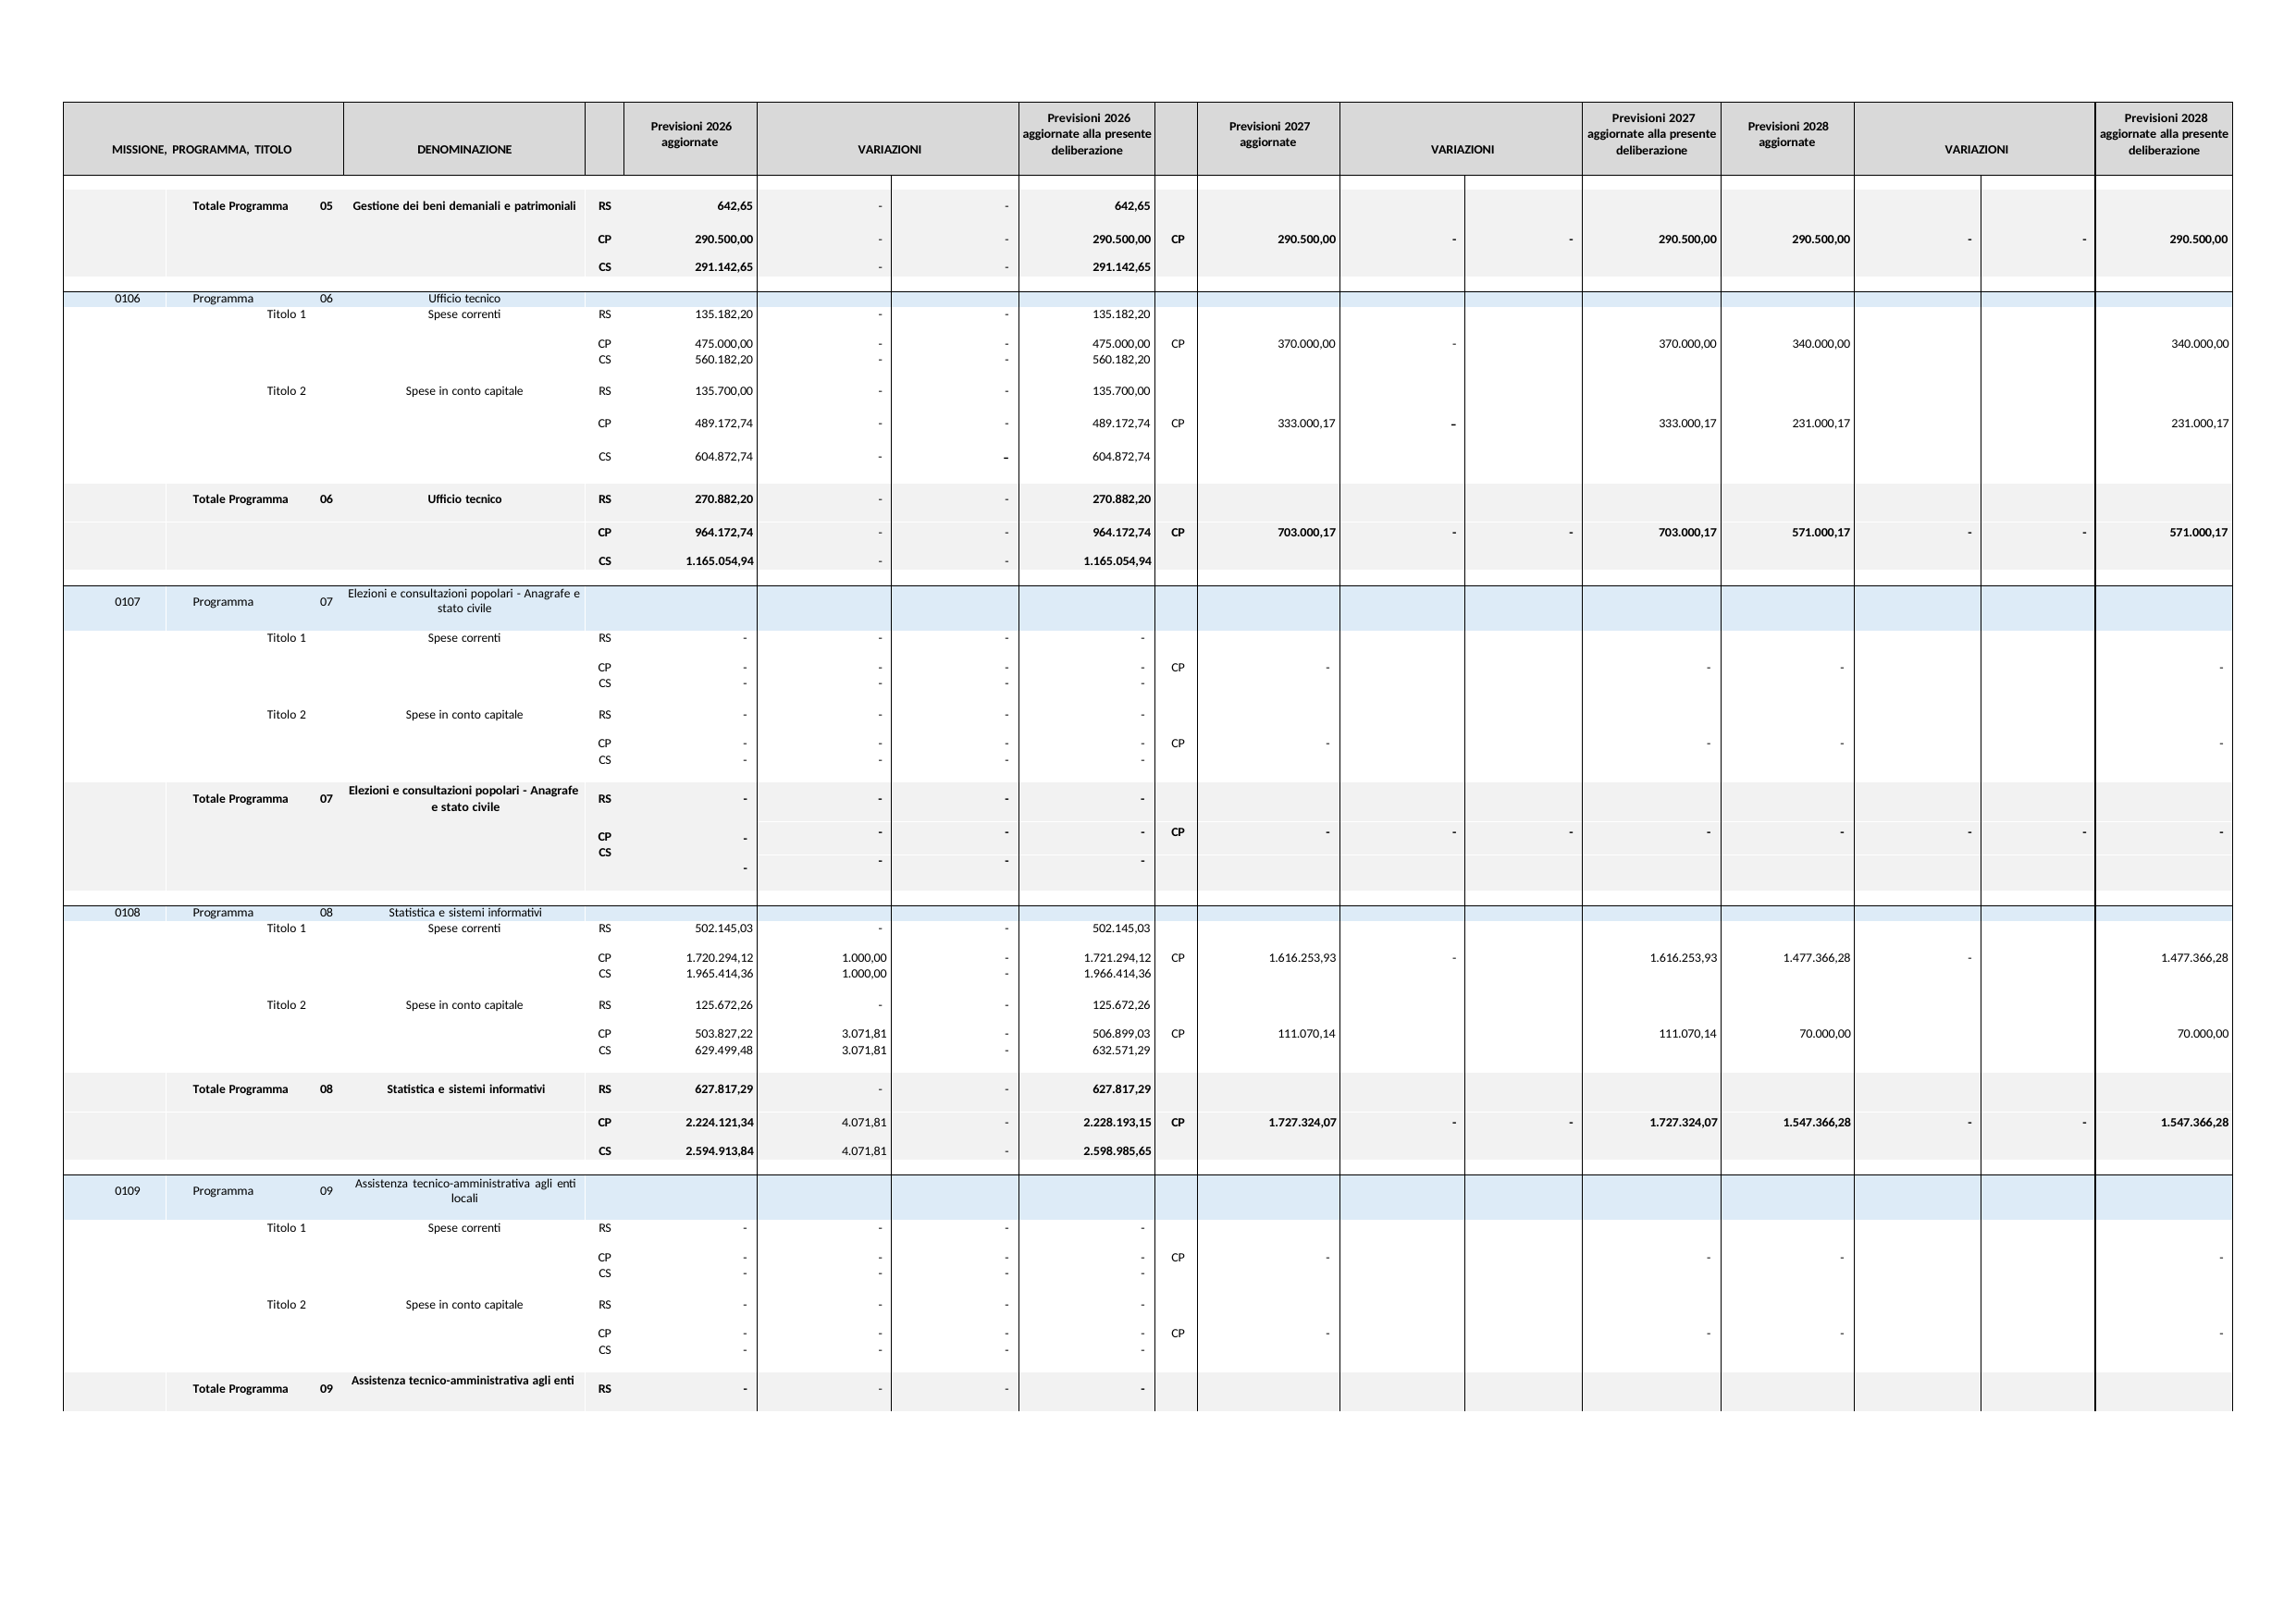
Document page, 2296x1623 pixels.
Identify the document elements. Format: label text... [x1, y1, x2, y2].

table_cell [1855, 891, 1981, 905]
table_cell Titolo 1 [167, 1221, 313, 1250]
table_cell [64, 631, 166, 660]
table_cell [1198, 1145, 1339, 1160]
table_cell - [1019, 661, 1154, 676]
table_cell [1465, 1160, 1582, 1174]
table_cell [1855, 1160, 1981, 1174]
table_cell - [892, 228, 1018, 262]
table_cell - [892, 1027, 1018, 1043]
table_cell - [758, 676, 891, 700]
table_cell [1981, 556, 2094, 570]
table_cell [1340, 1372, 1464, 1411]
table_cell [1855, 292, 1981, 307]
table_cell [167, 737, 313, 753]
table_cell [1155, 1290, 1197, 1327]
table_cell [1155, 891, 1197, 905]
table_cell [64, 570, 757, 584]
table_cell [758, 1175, 891, 1220]
table_cell [758, 906, 891, 921]
table_cell [2096, 352, 2232, 376]
table_cell 604.872,74 [1019, 447, 1154, 483]
table_cell Statistica e sistemi informativi [343, 906, 585, 921]
table_cell CP [586, 661, 623, 676]
table_cell [1981, 1160, 2094, 1174]
table_cell - [623, 1250, 757, 1266]
table_cell 70.000,00 [1722, 1027, 1854, 1043]
table_cell Totale Programma [167, 484, 313, 522]
table_cell 09 [313, 1175, 343, 1220]
table_cell 627.817,29 [1019, 1073, 1154, 1112]
table_cell [167, 523, 313, 556]
table_cell [313, 352, 343, 376]
table_cell - [758, 782, 891, 821]
table_cell 4.071,81 [758, 1145, 891, 1160]
table_cell [64, 523, 166, 556]
table_cell - [1340, 523, 1464, 556]
table_cell [1340, 352, 1464, 376]
table_cell 340.000,00 [2096, 337, 2232, 352]
table_cell Titolo 2 [167, 1290, 313, 1327]
table_cell [64, 307, 166, 337]
table_cell [2096, 1343, 2232, 1372]
table_cell [64, 1145, 166, 1160]
table_cell [1583, 176, 1721, 190]
table_cell [1465, 1372, 1582, 1411]
table_cell - [1855, 523, 1981, 556]
table_cell [343, 1343, 585, 1372]
table_cell [167, 414, 313, 447]
table_cell [343, 262, 585, 277]
table_cell - [758, 523, 891, 556]
table_cell 604.872,74 [623, 447, 757, 483]
table_cell - [892, 951, 1018, 966]
table_cell 135.700,00 [623, 376, 757, 414]
table_cell - - - [623, 782, 757, 891]
table_cell - [892, 700, 1018, 737]
table_cell [1465, 1175, 1582, 1220]
table_cell 270.882,20 [623, 484, 757, 522]
table_cell [1981, 307, 2094, 483]
table_cell [1722, 1175, 1854, 1220]
table_cell CP [1155, 661, 1197, 676]
table_cell [1340, 906, 1464, 921]
table_cell [1198, 484, 1339, 522]
table_cell 1.721.294,12 [1019, 951, 1154, 966]
table_cell [167, 661, 313, 676]
table_cell CP [1155, 1327, 1197, 1343]
table_cell 642,65 [623, 190, 757, 228]
table_cell 135.182,20 [1019, 307, 1154, 337]
table_cell [1855, 176, 1981, 190]
table_cell [1019, 586, 1154, 631]
table_header VARIAZIONI [1340, 103, 1582, 175]
table_cell - [1722, 661, 1854, 676]
table_cell [1155, 556, 1197, 570]
table_cell [1198, 782, 1339, 821]
table_cell - [1340, 414, 1464, 447]
table_cell CS [586, 352, 623, 376]
table_cell 290.500,00 [623, 228, 757, 262]
table_cell [1465, 921, 1582, 1073]
table_cell [2096, 1372, 2232, 1411]
table_cell [64, 447, 166, 483]
table_cell Assistenza tecnico-amministrativa agli enti locali [343, 1175, 585, 1220]
table_cell - [1855, 228, 1981, 262]
table_cell [313, 414, 343, 447]
table_cell [167, 1266, 313, 1290]
table_cell RS [586, 700, 623, 737]
table_cell - [758, 376, 891, 414]
table_cell RS [586, 1221, 623, 1250]
table_cell [1340, 990, 1464, 1027]
table_cell [1155, 1266, 1197, 1290]
table_cell - [892, 307, 1018, 337]
table_cell [1583, 352, 1721, 376]
table_cell [1198, 570, 1339, 584]
table_cell [1981, 570, 2094, 584]
table_cell 1.616.253,93 [1198, 951, 1339, 966]
table_cell [313, 447, 343, 483]
table_cell [1981, 855, 2094, 891]
table_cell - [892, 523, 1018, 556]
table_cell [1198, 586, 1339, 631]
table_cell - [1722, 737, 1854, 753]
table_cell Programma [167, 586, 313, 631]
table_cell 506.899,03 [1019, 1027, 1154, 1043]
table_cell - [1465, 1113, 1582, 1145]
table_cell CP [586, 737, 623, 753]
table_cell Elezioni e consultazioni popolari - Anagrafe e stato civile [343, 782, 585, 891]
table_cell 1.547.366,28 [1722, 1113, 1854, 1145]
table_cell - [758, 661, 891, 676]
table_cell - [892, 921, 1018, 951]
table_cell 05 [313, 190, 343, 228]
table_cell 1.165.054,94 [1019, 556, 1154, 570]
table_cell [167, 1145, 313, 1160]
table_cell RS [586, 1372, 623, 1411]
table_cell 571.000,17 [1722, 523, 1854, 556]
table_cell - [758, 337, 891, 352]
table_cell [64, 352, 166, 376]
table_cell - [1019, 1250, 1154, 1266]
table_cell [758, 277, 891, 291]
table_cell [1583, 990, 1721, 1027]
table_cell [1722, 676, 1854, 700]
table_cell - [758, 1372, 891, 1411]
table_cell - [758, 737, 891, 753]
table_cell - [1722, 1250, 1854, 1266]
table_cell [892, 891, 1018, 905]
table_cell Spese in conto capitale [343, 1290, 585, 1327]
table_cell - [758, 190, 891, 228]
table_cell 135.700,00 [1019, 376, 1154, 414]
table_header MISSIONE, PROGRAMMA, TITOLO [64, 103, 343, 175]
table_cell [64, 921, 166, 951]
table_cell [1198, 906, 1339, 921]
table_cell [1198, 1266, 1339, 1290]
table_cell [1855, 307, 1981, 483]
table_cell Spese in conto capitale [343, 990, 585, 1027]
table_cell 1.616.253,93 [1583, 951, 1721, 966]
table_cell [167, 556, 313, 570]
table_cell 07 [313, 782, 343, 891]
table_cell CP [1155, 414, 1197, 447]
table_cell [167, 1027, 313, 1043]
table_cell 231.000,17 [2096, 414, 2232, 447]
table_cell [758, 1160, 891, 1174]
table_cell [2096, 1043, 2232, 1073]
table_cell [1722, 753, 1854, 782]
table_cell [1855, 1145, 1981, 1160]
table_cell [1019, 570, 1154, 584]
table_cell [1583, 966, 1721, 990]
table_cell CP [1155, 822, 1197, 855]
table_cell - [892, 1113, 1018, 1145]
table_cell CS [586, 966, 623, 990]
table_cell [1155, 1043, 1197, 1073]
table_cell Titolo 2 [167, 700, 313, 737]
table_cell [1155, 921, 1197, 951]
table_cell [167, 1043, 313, 1073]
table_cell - [2096, 1250, 2232, 1266]
table_cell [343, 556, 585, 570]
table_cell - [1019, 782, 1154, 821]
table_cell - [892, 190, 1018, 228]
table_cell - [892, 376, 1018, 414]
table_cell Totale Programma [167, 1073, 313, 1112]
table_cell [313, 990, 343, 1027]
table_cell [2096, 921, 2232, 951]
table_cell [1583, 921, 1721, 951]
table_cell [1722, 1343, 1854, 1372]
table_cell [1198, 855, 1339, 891]
table_cell [1340, 1027, 1464, 1043]
table_cell - [1198, 822, 1339, 855]
table_cell - [1583, 1327, 1721, 1343]
table_cell [758, 570, 891, 584]
table_cell [2096, 176, 2232, 190]
table_cell [1722, 484, 1854, 522]
table_cell - [1981, 822, 2094, 855]
table_cell [1465, 906, 1582, 921]
table_cell - [758, 352, 891, 376]
table_cell - [758, 855, 891, 891]
table_cell [1981, 921, 2094, 1073]
table_cell 502.145,03 [1019, 921, 1154, 951]
table_cell [1198, 891, 1339, 905]
table_cell Totale Programma [167, 190, 313, 228]
table_cell - [758, 1266, 891, 1290]
table_cell 0107 [64, 586, 166, 631]
table_cell [1155, 1145, 1197, 1160]
table_cell [343, 1250, 585, 1266]
table_cell [64, 753, 166, 782]
table_cell 3.071,81 [758, 1027, 891, 1043]
table_cell - [758, 1290, 891, 1327]
table_cell - [1465, 822, 1582, 855]
table_cell [1855, 1027, 1981, 1043]
table_cell [1722, 906, 1854, 921]
table_cell [64, 1343, 166, 1372]
table_cell CS [586, 556, 623, 570]
table_header Previsioni 2028 aggiornate [1722, 103, 1854, 175]
table_cell Ufficio tecnico [343, 484, 585, 522]
table_cell 475.000,00 [623, 337, 757, 352]
table_cell [1855, 855, 1981, 891]
table_cell [1198, 966, 1339, 990]
table_cell - [758, 1250, 891, 1266]
table_cell 1.000,00 [758, 966, 891, 990]
table_cell CS [586, 1266, 623, 1290]
table_cell [1583, 1372, 1721, 1411]
table_header Previsioni 2027 aggiornate [1198, 103, 1339, 175]
table_cell - [892, 1073, 1018, 1112]
table_cell 1.477.366,28 [2096, 951, 2232, 966]
table_cell - [1855, 1113, 1981, 1145]
table_cell 1.727.324,07 [1583, 1113, 1721, 1145]
table_cell CP [1155, 523, 1197, 556]
table_cell [64, 1027, 166, 1043]
table_cell [1583, 906, 1721, 921]
table_cell [2096, 190, 2232, 228]
table_cell [64, 1250, 166, 1266]
table_cell [1155, 906, 1197, 921]
table_cell [758, 586, 891, 631]
table_cell [1155, 1372, 1197, 1411]
table_cell [1340, 891, 1464, 905]
table_cell Spese correnti [343, 631, 585, 660]
table_cell CP [586, 1027, 623, 1043]
table_header Previsioni 2026 aggiornate alla presente deliberazione [1019, 103, 1154, 175]
table_cell [1465, 891, 1582, 905]
table_cell [2096, 631, 2232, 660]
table_cell [1583, 570, 1721, 584]
table_cell [2096, 1160, 2232, 1174]
table_cell [1019, 1160, 1154, 1174]
table_cell RS [586, 921, 623, 951]
table_cell - [623, 753, 757, 782]
table_cell [1465, 262, 1582, 277]
table_cell - [623, 1327, 757, 1343]
table_cell - - - [623, 1372, 757, 1411]
table_cell 1.165.054,94 [623, 556, 757, 570]
table_cell - [892, 966, 1018, 990]
table_cell - [892, 855, 1018, 891]
table_cell [1155, 1073, 1197, 1112]
table_cell [1722, 262, 1854, 277]
table_cell [1340, 262, 1464, 277]
table_cell CP [1155, 337, 1197, 352]
table_cell [623, 292, 757, 307]
table_cell [1340, 921, 1464, 951]
table_cell 489.172,74 [1019, 414, 1154, 447]
table_cell Titolo 1 [167, 631, 313, 660]
table_cell - [1981, 228, 2094, 262]
table_cell [2096, 1221, 2232, 1250]
table_cell RS [586, 990, 623, 1027]
table_cell [64, 891, 757, 905]
table_cell - [892, 414, 1018, 447]
table_cell Titolo 2 [167, 990, 313, 1027]
table_cell [167, 352, 313, 376]
table_cell - [892, 782, 1018, 821]
table_cell [1340, 190, 1464, 228]
table_cell 06 [313, 484, 343, 522]
table_cell [1155, 631, 1197, 660]
table_header VARIAZIONI [758, 103, 1018, 175]
table_cell [1981, 1145, 2094, 1160]
table_cell [1019, 1175, 1154, 1220]
table_cell [343, 966, 585, 990]
table_cell [1019, 906, 1154, 921]
table_cell [1722, 1043, 1854, 1073]
table_cell - [758, 700, 891, 737]
table_header Previsioni 2026 aggiornate [624, 103, 757, 175]
table_cell - [1198, 1250, 1339, 1266]
table_cell [1155, 586, 1197, 631]
table_cell [1465, 484, 1582, 522]
table_cell - [892, 1145, 1018, 1160]
table_cell Totale Programma [167, 782, 313, 891]
table_cell - [892, 1343, 1018, 1372]
table_cell [1340, 782, 1464, 821]
table_cell [1198, 921, 1339, 951]
table_cell [1981, 586, 2094, 631]
table_cell [343, 676, 585, 700]
table_cell [1855, 782, 1981, 821]
table_cell [313, 1027, 343, 1043]
table_cell [1340, 570, 1464, 584]
table_cell [64, 1113, 166, 1145]
table_cell [892, 277, 1018, 291]
table_cell - [2096, 661, 2232, 676]
table_cell [1019, 176, 1154, 190]
table_cell - [2096, 737, 2232, 753]
table_cell - [892, 990, 1018, 1027]
table_cell [64, 277, 757, 291]
table_cell [1722, 292, 1854, 307]
table_cell [1722, 990, 1854, 1027]
table_cell - [623, 737, 757, 753]
table_cell [343, 1027, 585, 1043]
table_cell [64, 990, 166, 1027]
table_cell [1981, 176, 2094, 190]
table_cell [1583, 262, 1721, 277]
table_cell - [892, 556, 1018, 570]
table_cell [1198, 1043, 1339, 1073]
table_cell [167, 951, 313, 966]
table_cell 560.182,20 [623, 352, 757, 376]
table_cell [1722, 556, 1854, 570]
table_cell - [623, 1290, 757, 1327]
table_cell [1198, 556, 1339, 570]
table_cell CP [1155, 1250, 1197, 1266]
table_cell [1981, 631, 2094, 782]
table_cell [64, 556, 166, 570]
table_cell [1340, 1145, 1464, 1160]
table_cell [343, 523, 585, 556]
table_cell [1198, 307, 1339, 337]
table_cell CP [586, 414, 623, 447]
table_cell CP [1155, 737, 1197, 753]
table_cell - [1340, 822, 1464, 855]
table_cell [1465, 292, 1582, 307]
table_cell [343, 753, 585, 782]
table_cell [2096, 753, 2232, 782]
table_cell - [1465, 523, 1582, 556]
table_cell 290.500,00 [1722, 228, 1854, 262]
table_cell [1198, 631, 1339, 660]
table_cell 1.727.324,07 [1198, 1113, 1339, 1145]
table_cell RS [586, 376, 623, 414]
table_cell 111.070,14 [1198, 1027, 1339, 1043]
table_cell - [623, 700, 757, 737]
table_cell [64, 966, 166, 990]
table_cell [1340, 1175, 1464, 1220]
table_cell [1198, 700, 1339, 737]
table_cell [343, 337, 585, 352]
table_cell [892, 292, 1018, 307]
table_cell Elezioni e consultazioni popolari - Anagrafe e stato civile [343, 586, 585, 631]
table_cell [1155, 990, 1197, 1027]
table_cell - [1019, 1343, 1154, 1372]
table_cell - [758, 414, 891, 447]
table_cell Spese in conto capitale [343, 376, 585, 414]
table_cell 290.500,00 [2096, 228, 2232, 262]
table_cell [1583, 190, 1721, 228]
table_cell [586, 906, 623, 921]
table_cell [1981, 906, 2094, 921]
table_cell [1465, 782, 1582, 821]
table_cell - [1019, 753, 1154, 782]
table_cell [1340, 447, 1464, 483]
table_cell - [1019, 631, 1154, 660]
table_cell Ufficio tecnico [343, 292, 585, 307]
table_cell [1981, 1073, 2094, 1112]
table_cell [167, 676, 313, 700]
table_cell - [1340, 951, 1464, 966]
table_cell 291.142,65 [623, 262, 757, 277]
table_cell [1155, 176, 1197, 190]
table_cell [313, 966, 343, 990]
table_cell [64, 228, 166, 262]
table_cell [1155, 1175, 1197, 1220]
table_cell [1583, 1221, 1721, 1250]
table_cell [1155, 307, 1197, 337]
table_cell 703.000,17 [1198, 523, 1339, 556]
table_cell [313, 1343, 343, 1372]
table_cell [64, 484, 166, 522]
table_cell 1.966.414,36 [1019, 966, 1154, 990]
table_cell [64, 1266, 166, 1290]
table_cell [892, 906, 1018, 921]
table_cell - [1583, 661, 1721, 676]
table_cell [1583, 586, 1721, 631]
table_cell [64, 676, 166, 700]
table_cell 08 [313, 1073, 343, 1112]
table_cell [1340, 1073, 1464, 1112]
table_cell 964.172,74 [1019, 523, 1154, 556]
table_cell [1155, 376, 1197, 414]
table_cell Spese correnti [343, 1221, 585, 1250]
table_cell [2096, 447, 2232, 483]
table_cell [1155, 447, 1197, 483]
table_cell [1855, 906, 1981, 921]
table_cell [1722, 1073, 1854, 1112]
table_cell [1340, 277, 1464, 291]
table_cell 2.594.913,84 [623, 1145, 757, 1160]
table_cell - [892, 1372, 1018, 1411]
table_cell - [1019, 1290, 1154, 1327]
table_cell [1722, 1266, 1854, 1290]
table_cell [2096, 855, 2232, 891]
table_cell - [623, 661, 757, 676]
table_cell 632.571,29 [1019, 1043, 1154, 1073]
table_cell 333.000,17 [1583, 414, 1721, 447]
table_cell - [1019, 1221, 1154, 1250]
table_cell 560.182,20 [1019, 352, 1154, 376]
table_cell RS [586, 190, 623, 228]
table_cell [1340, 966, 1464, 990]
table_cell [1583, 700, 1721, 737]
table_cell [1465, 176, 1582, 190]
table_cell - [758, 307, 891, 337]
table_cell 1.965.414,36 [623, 966, 757, 990]
table_cell [313, 753, 343, 782]
table_cell [1722, 190, 1854, 228]
table_cell - [892, 676, 1018, 700]
table_cell [1155, 700, 1197, 737]
table_cell [343, 1327, 585, 1343]
table_cell [1340, 376, 1464, 414]
table_cell [1155, 484, 1197, 522]
table_cell [64, 737, 166, 753]
table_cell [1722, 352, 1854, 376]
table_cell [2096, 556, 2232, 570]
table_cell [343, 1266, 585, 1290]
table_cell - [758, 262, 891, 277]
table_cell 07 [313, 586, 343, 631]
table_cell CP [586, 523, 623, 556]
table_cell - [892, 337, 1018, 352]
table_cell [64, 1372, 166, 1411]
table_cell [64, 700, 166, 737]
table_cell [1465, 190, 1582, 228]
table_cell [1198, 447, 1339, 483]
table_cell - [758, 228, 891, 262]
table_cell 475.000,00 [1019, 337, 1154, 352]
table_header Previsioni 2027 aggiornate alla presente deliberazione [1583, 103, 1721, 175]
table_cell [1198, 292, 1339, 307]
table_cell [313, 307, 343, 337]
table_cell [2096, 782, 2232, 821]
table_cell - [892, 1221, 1018, 1250]
table_header VARIAZIONI [1855, 103, 2094, 175]
table_cell 642,65 [1019, 190, 1154, 228]
table_cell - [892, 484, 1018, 522]
table_cell [313, 556, 343, 570]
table_cell [313, 951, 343, 966]
table_cell [1583, 292, 1721, 307]
table_cell - [892, 737, 1018, 753]
table_cell [1722, 631, 1854, 660]
table_cell [64, 1327, 166, 1343]
table_cell [1722, 1290, 1854, 1327]
table_cell [64, 262, 166, 277]
table_cell [1583, 556, 1721, 570]
table_cell [1583, 753, 1721, 782]
table_cell RS CP CS [586, 782, 623, 891]
table_cell [1155, 1221, 1197, 1250]
table_cell [167, 228, 313, 262]
table_cell [343, 1113, 585, 1145]
table_cell - [758, 921, 891, 951]
table_cell [313, 228, 343, 262]
table_cell Totale Programma [167, 1372, 313, 1411]
table_cell [2096, 700, 2232, 737]
table_cell 571.000,17 [2096, 523, 2232, 556]
table_cell [64, 190, 166, 228]
table_cell [1981, 190, 2094, 228]
table_cell 290.500,00 [1019, 228, 1154, 262]
table_cell [64, 661, 166, 676]
table_cell [64, 176, 757, 190]
table_cell [343, 951, 585, 966]
table_cell [343, 661, 585, 676]
table_cell Spese correnti [343, 921, 585, 951]
table_cell - [758, 484, 891, 522]
table_cell [1583, 1073, 1721, 1112]
table_cell [1722, 1372, 1854, 1411]
table_cell [2096, 966, 2232, 990]
table_cell - [892, 1250, 1018, 1266]
table_cell [1722, 700, 1854, 737]
table_cell Programma [167, 1175, 313, 1220]
table_cell [1855, 586, 1981, 631]
table_cell [892, 570, 1018, 584]
table_cell [343, 447, 585, 483]
table_cell [64, 1043, 166, 1073]
table_cell [623, 586, 757, 631]
table_cell [1855, 966, 1981, 990]
table_cell [1465, 556, 1582, 570]
table_cell [1981, 1175, 2094, 1220]
table_cell [343, 1145, 585, 1160]
table_cell [1583, 1160, 1721, 1174]
table_cell [1722, 447, 1854, 483]
table_cell - [758, 631, 891, 660]
table_cell 0108 [64, 906, 166, 921]
table_cell [1583, 277, 1721, 291]
table_cell [1722, 921, 1854, 951]
table_cell - [623, 1343, 757, 1372]
table_cell [1198, 1372, 1339, 1411]
table_cell [1340, 1221, 1464, 1372]
table_cell [1583, 631, 1721, 660]
table_cell - [1722, 1327, 1854, 1343]
table_cell [1583, 447, 1721, 483]
table_cell [1855, 1043, 1981, 1073]
table_cell Programma [167, 906, 313, 921]
table_cell CP [586, 1113, 623, 1145]
table_header Previsioni 2028 aggiornate alla presente deliberazione [2096, 103, 2232, 175]
table_cell Titolo 2 [167, 376, 313, 414]
table_cell - [892, 1290, 1018, 1327]
table_cell - [1019, 737, 1154, 753]
table_cell [758, 292, 891, 307]
table_cell [1722, 966, 1854, 990]
table_cell [1583, 376, 1721, 414]
table_cell Spese correnti [343, 307, 585, 337]
table_cell [623, 906, 757, 921]
table_cell [1198, 277, 1339, 291]
table_cell [1855, 484, 1981, 522]
table_cell [1981, 782, 2094, 821]
table_cell [313, 337, 343, 352]
table_cell - [758, 753, 891, 782]
table_cell [1340, 307, 1464, 337]
table_cell 0106 [64, 292, 166, 307]
table_cell CS [586, 1043, 623, 1073]
table_cell [1583, 891, 1721, 905]
table_cell - [1981, 1113, 2094, 1145]
table_cell [1155, 966, 1197, 990]
table_cell [1465, 1145, 1582, 1160]
table_cell - [758, 822, 891, 855]
table_cell 4.071,81 [758, 1113, 891, 1145]
table_cell [1855, 1175, 1981, 1220]
table_cell [1722, 1160, 1854, 1174]
table_cell [1855, 990, 1981, 1027]
table_cell [2096, 484, 2232, 522]
table_cell [313, 1250, 343, 1266]
table_cell [892, 586, 1018, 631]
table_cell [1198, 1221, 1339, 1250]
table_cell - [1340, 228, 1464, 262]
table_cell [167, 1343, 313, 1372]
table_cell [1583, 855, 1721, 891]
table_cell - [892, 822, 1018, 855]
table_cell [1722, 891, 1854, 905]
table_cell 270.882,20 [1019, 484, 1154, 522]
table_cell [167, 1113, 313, 1145]
table_cell [343, 352, 585, 376]
table_cell [64, 1221, 166, 1250]
table_cell [1465, 570, 1582, 584]
table_cell [586, 292, 623, 307]
table_cell CS [586, 1343, 623, 1372]
table_cell [2096, 1073, 2232, 1112]
table_cell [2096, 990, 2232, 1027]
table_header [586, 103, 623, 175]
table_cell 1.547.366,28 [2096, 1113, 2232, 1145]
table_cell [167, 337, 313, 352]
table_cell [1722, 277, 1854, 291]
table_cell [1155, 292, 1197, 307]
table_cell [1583, 1175, 1721, 1220]
table_cell 1.720.294,12 [623, 951, 757, 966]
table_cell [1722, 782, 1854, 821]
table_cell [1855, 262, 1981, 277]
table_cell - [623, 1266, 757, 1290]
table_cell [2096, 586, 2232, 631]
table_cell 290.500,00 [1198, 228, 1339, 262]
table_cell [1465, 307, 1582, 483]
table_cell [1155, 262, 1197, 277]
table_cell 290.500,00 [1583, 228, 1721, 262]
table_cell - [758, 447, 891, 483]
table_cell [758, 176, 891, 190]
table_cell - [892, 1043, 1018, 1073]
table_cell [1855, 1221, 1981, 1372]
table_cell [1340, 1160, 1464, 1174]
table_cell [1981, 262, 2094, 277]
table_cell - [1465, 228, 1582, 262]
table_cell [313, 1327, 343, 1343]
table_cell 964.172,74 [623, 523, 757, 556]
table_cell CS [586, 1145, 623, 1160]
table_cell - [892, 262, 1018, 277]
table_cell [586, 586, 623, 631]
table_cell Spese in conto capitale [343, 700, 585, 737]
table_cell [1722, 176, 1854, 190]
table_cell [1722, 307, 1854, 337]
table_cell 70.000,00 [2096, 1027, 2232, 1043]
table_cell [623, 1175, 757, 1220]
table_cell [64, 1290, 166, 1327]
table_cell CS [586, 676, 623, 700]
table_cell CP [586, 337, 623, 352]
table_cell - [1198, 737, 1339, 753]
table_cell [1981, 292, 2094, 307]
table_cell [1981, 891, 2094, 905]
table_cell Assistenza tecnico-amministrativa agli enti [343, 1372, 585, 1411]
table_cell [313, 1043, 343, 1073]
table_cell RS [586, 631, 623, 660]
table_cell CP [586, 1327, 623, 1343]
table_cell [1155, 855, 1197, 891]
table_cell - [623, 631, 757, 660]
table_cell [1155, 753, 1197, 782]
table_cell - [892, 447, 1018, 483]
table_cell Gestione dei beni demaniali e patrimoniali [343, 190, 585, 228]
table_cell [1155, 190, 1197, 228]
table_cell [1340, 631, 1464, 782]
table_cell [1583, 484, 1721, 522]
table_cell [64, 376, 166, 414]
table_cell - [1583, 822, 1721, 855]
table_cell - [1019, 1266, 1154, 1290]
table_cell [1722, 855, 1854, 891]
table_cell [2096, 906, 2232, 921]
table_cell [1855, 556, 1981, 570]
table_cell CS [586, 447, 623, 483]
table_cell [2096, 570, 2232, 584]
table_cell - [758, 1343, 891, 1372]
table_cell - [1340, 1113, 1464, 1145]
table_cell [313, 1221, 343, 1250]
table_cell [1155, 570, 1197, 584]
table_cell [2096, 1266, 2232, 1290]
table_cell - [1198, 661, 1339, 676]
table_cell [1981, 1372, 2094, 1411]
table_cell [2096, 676, 2232, 700]
table_cell Titolo 1 [167, 921, 313, 951]
table_cell [64, 337, 166, 352]
table_cell [313, 1113, 343, 1145]
table_cell [343, 737, 585, 753]
table_cell [2096, 307, 2232, 337]
table_cell - [1855, 951, 1981, 966]
table_cell - [1583, 737, 1721, 753]
table_cell [1155, 676, 1197, 700]
table_cell [1583, 307, 1721, 337]
table_cell [1855, 1372, 1981, 1411]
table_cell CP [1155, 1027, 1197, 1043]
table_cell [1981, 484, 2094, 522]
table_cell [1340, 586, 1464, 631]
table_cell - [1583, 1250, 1721, 1266]
table_cell CP [1155, 228, 1197, 262]
table_cell - [1019, 1327, 1154, 1343]
table_cell [2096, 376, 2232, 414]
table_cell CP [1155, 951, 1197, 966]
table_cell [1465, 277, 1582, 291]
table_cell - [892, 352, 1018, 376]
table_cell [1198, 990, 1339, 1027]
table_cell [2096, 891, 2232, 905]
table_cell [1583, 1290, 1721, 1327]
table_cell 09 [313, 1372, 343, 1411]
table_cell 06 [313, 292, 343, 307]
table_cell [1198, 1175, 1339, 1220]
table_cell [313, 376, 343, 414]
table_cell [1019, 277, 1154, 291]
table_cell [313, 631, 343, 660]
table_cell [1465, 631, 1582, 782]
table_cell - [758, 1073, 891, 1112]
table_cell [1155, 782, 1197, 821]
table_cell [1198, 176, 1339, 190]
table_cell [2096, 1290, 2232, 1327]
table_cell 291.142,65 [1019, 262, 1154, 277]
table_cell [1155, 352, 1197, 376]
table_cell [1155, 1343, 1197, 1372]
table_cell [1855, 921, 1981, 951]
table_cell [1981, 1221, 2094, 1372]
table_cell 2.228.193,15 [1019, 1113, 1154, 1145]
table_cell CS [586, 753, 623, 782]
table_cell [64, 1160, 757, 1174]
table_cell - [1019, 676, 1154, 700]
table_cell [313, 737, 343, 753]
table_cell [2096, 262, 2232, 277]
table_cell [1340, 1043, 1464, 1073]
table_cell [313, 1266, 343, 1290]
table_cell [1198, 262, 1339, 277]
table_cell 125.672,26 [1019, 990, 1154, 1027]
table_cell - [758, 1327, 891, 1343]
table_cell [1465, 1073, 1582, 1112]
table_cell 333.000,17 [1198, 414, 1339, 447]
table_cell [892, 1160, 1018, 1174]
table_cell [1019, 891, 1154, 905]
table_header DENOMINAZIONE [344, 103, 585, 175]
table_cell 111.070,14 [1583, 1027, 1721, 1043]
table_cell [1465, 1221, 1582, 1372]
table_cell [1198, 190, 1339, 228]
table_cell [313, 676, 343, 700]
table_cell [1198, 753, 1339, 782]
table_cell 629.499,48 [623, 1043, 757, 1073]
table_cell 703.000,17 [1583, 523, 1721, 556]
table_cell [1198, 676, 1339, 700]
table_cell - [1198, 1327, 1339, 1343]
table_cell 502.145,03 [623, 921, 757, 951]
table_cell [1340, 556, 1464, 570]
table_cell [313, 1145, 343, 1160]
table_cell - [892, 1266, 1018, 1290]
table_cell [1155, 1160, 1197, 1174]
table_cell [64, 1073, 166, 1112]
table_cell [167, 1327, 313, 1343]
table_cell 2.598.985,65 [1019, 1145, 1154, 1160]
table_cell 627.817,29 [623, 1073, 757, 1112]
table_cell [64, 951, 166, 966]
table_cell [1198, 376, 1339, 414]
table_cell [2096, 1175, 2232, 1220]
table_cell 2.224.121,34 [623, 1113, 757, 1145]
table_cell RS [586, 1073, 623, 1112]
table_cell [1722, 376, 1854, 414]
table_cell [1583, 1266, 1721, 1290]
table_cell 0109 [64, 1175, 166, 1220]
table_cell - [623, 676, 757, 700]
table_cell CS [586, 262, 623, 277]
table_cell 135.182,20 [623, 307, 757, 337]
table_cell RS [586, 307, 623, 337]
table_cell [1855, 631, 1981, 782]
table_cell 1.000,00 [758, 951, 891, 966]
table_cell [1340, 855, 1464, 891]
table_cell [1340, 176, 1464, 190]
table_cell [1722, 570, 1854, 584]
table_cell [1855, 570, 1981, 584]
table_cell [1722, 1145, 1854, 1160]
table_cell [1465, 586, 1582, 631]
table_cell - [892, 1327, 1018, 1343]
table_cell - [758, 1221, 891, 1250]
table_cell 370.000,00 [1198, 337, 1339, 352]
table_cell [2096, 277, 2232, 291]
table_cell - [892, 753, 1018, 782]
table_cell [1855, 277, 1981, 291]
table_cell - [1019, 700, 1154, 737]
table_cell - [892, 661, 1018, 676]
table_cell [64, 414, 166, 447]
table_cell 231.000,17 [1722, 414, 1854, 447]
table_cell [1722, 586, 1854, 631]
table_cell - [1855, 822, 1981, 855]
table_cell [1583, 1145, 1721, 1160]
table_cell CP [586, 1250, 623, 1266]
table_cell [64, 782, 166, 891]
table_cell [167, 447, 313, 483]
table_cell [2096, 1145, 2232, 1160]
table_cell Programma [167, 292, 313, 307]
table_cell [892, 176, 1018, 190]
table_cell [1198, 1343, 1339, 1372]
table_cell [1465, 855, 1582, 891]
table_cell [586, 1175, 623, 1220]
table_cell Statistica e sistemi informativi [343, 1073, 585, 1112]
table_cell 1.477.366,28 [1722, 951, 1854, 966]
table_cell - [758, 556, 891, 570]
table_cell [2096, 292, 2232, 307]
table_cell 489.172,74 [623, 414, 757, 447]
table_cell [313, 1290, 343, 1327]
table_cell - [1722, 822, 1854, 855]
table_cell [1583, 782, 1721, 821]
table_cell [343, 1043, 585, 1073]
table_cell [758, 891, 891, 905]
table_cell [313, 700, 343, 737]
table_cell [1722, 1221, 1854, 1250]
table_cell [343, 414, 585, 447]
table_cell [167, 1250, 313, 1266]
table_cell [1340, 484, 1464, 522]
table_cell [1340, 292, 1464, 307]
table_cell [1855, 190, 1981, 228]
table_cell - [758, 990, 891, 1027]
table_cell - [623, 1221, 757, 1250]
table_cell [343, 228, 585, 262]
table_cell - [1019, 822, 1154, 855]
table_cell 340.000,00 [1722, 337, 1854, 352]
table_cell [313, 921, 343, 951]
table_cell [167, 753, 313, 782]
table_cell Titolo 1 [167, 307, 313, 337]
table_cell [1019, 292, 1154, 307]
table_cell [1198, 352, 1339, 376]
table_cell [1155, 277, 1197, 291]
table_cell - [2096, 1327, 2232, 1343]
table_cell [167, 966, 313, 990]
table_cell CP [1155, 1113, 1197, 1145]
table_cell - [1981, 523, 2094, 556]
table_cell - [1340, 337, 1464, 352]
table_cell [167, 262, 313, 277]
table_cell 370.000,00 [1583, 337, 1721, 352]
table_cell [1981, 277, 2094, 291]
table_cell [1198, 1073, 1339, 1112]
table_cell [1583, 676, 1721, 700]
table_cell [1583, 1043, 1721, 1073]
table_cell CP [586, 951, 623, 966]
table_cell [892, 1175, 1018, 1220]
table_cell [1855, 1073, 1981, 1112]
table_cell 08 [313, 906, 343, 921]
table_cell [1583, 1343, 1721, 1372]
table_header [1155, 103, 1197, 175]
table_cell 503.827,22 [623, 1027, 757, 1043]
table_cell [1198, 1290, 1339, 1327]
table_cell - [892, 631, 1018, 660]
table_cell 125.672,26 [623, 990, 757, 1027]
table_cell RS [586, 1290, 623, 1327]
table_cell - [1019, 855, 1154, 891]
table_cell CP [586, 228, 623, 262]
table_cell - [2096, 822, 2232, 855]
table_cell 3.071,81 [758, 1043, 891, 1073]
table_cell - [1019, 1372, 1154, 1411]
table_cell [313, 262, 343, 277]
table_cell RS [586, 484, 623, 522]
table_cell [313, 523, 343, 556]
table_cell [313, 661, 343, 676]
table_cell [1198, 1160, 1339, 1174]
